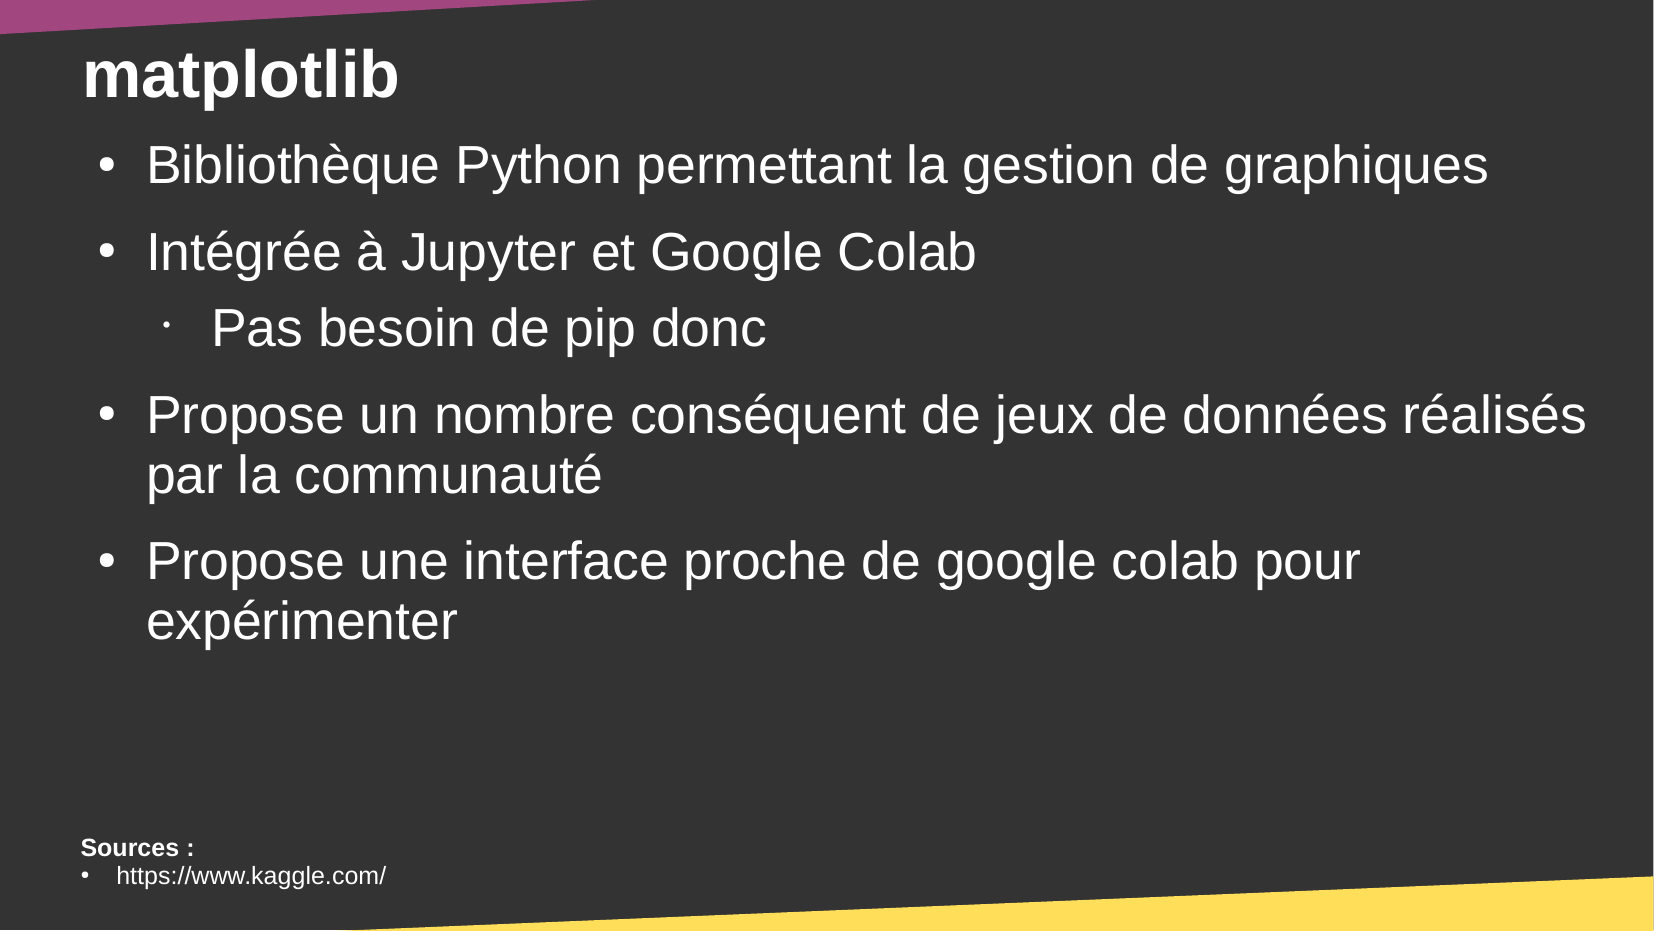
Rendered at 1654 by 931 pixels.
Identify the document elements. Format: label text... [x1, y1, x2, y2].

list Bibliothèque Python permettant la gestion de graphiques Intégrée à Jupyter et Google Colab Pas besoin de pip donc Propose un nombre conséquent de jeux de données réalisés par la communauté Propose une interface proche de google colab pour expérimenter [80, 135, 1620, 662]
text_box Sources : https://www.kaggle.com/ [65, 826, 497, 910]
title matplotlib [82, 37, 1571, 114]
text_box [0, 0, 595, 35]
text_box [334, 876, 1654, 931]
